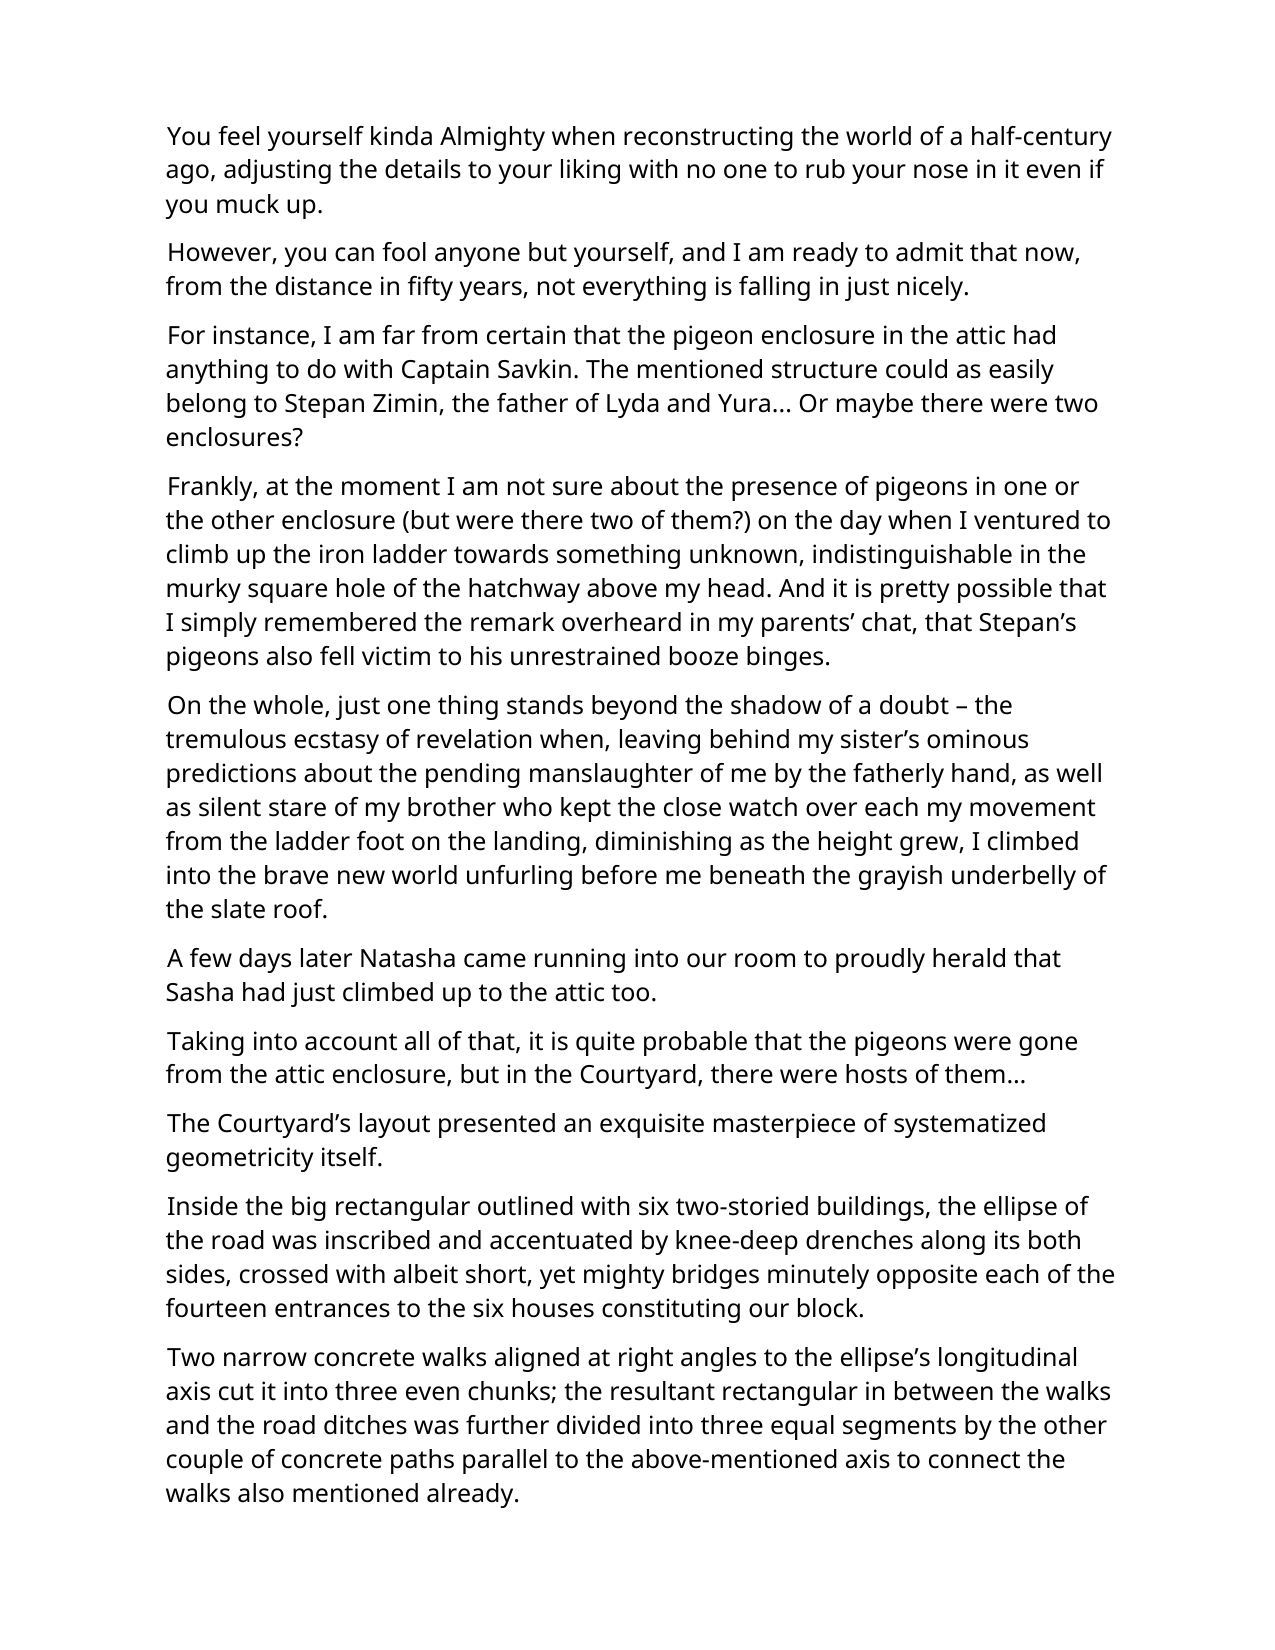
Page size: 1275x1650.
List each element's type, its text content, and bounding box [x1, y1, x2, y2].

text On the whole, just one thing stands beyond the shadow of a doubt – the tremulous ecstasy of revelation when, leaving behind my sister’s ominous predictions about the pending manslaughter of me by the fatherly hand, as well as silent stare of my brother who kept the close watch over each my movement from the ladder foot on the landing, diminishing as the height grew, I climbed into the brave new world unfurling before me beneath the grayish underbelly of the slate roof. [165, 687, 1118, 926]
text You feel yourself kinda Almighty when reconstructing the world of a half-century ago, adjusting the details to your liking with no one to rub your nose in it even if you muck up. [165, 118, 1118, 220]
text For instance, I am far from certain that the pigeon enclosure in the attic had anything to do with Captain Savkin. The mentioned structure could as easily belong to Stepan Zimin, the father of Lyda and Yura... Or maybe there were two enclosures? [165, 318, 1118, 454]
text Frankly, at the moment I am not sure about the presence of pigeons in one or the other enclosure (but were there two of them?) on the day when I ventured to climb up the iron ladder towards something unknown, indistinguishable in the murky square hole of the hatchway above my head. And it is pretty possible that I simply remembered the remark overheard in my parents’ chat, that Stepan’s pigeons also fell victim to his unrestrained booze binges. [165, 468, 1118, 673]
text Inside the big rectangular outlined with six two-storied buildings, the ellipse of the road was inscribed and accentuated by knee-deep drenches along its both sides, crossed with albeit short, yet mighty bridges minutely opposite each of the fourteen entrances to the six houses constituting our block. [165, 1188, 1118, 1325]
text A few days later Natasha came running into our room to proudly herald that Sasha had just climbed up to the attic too. [165, 940, 1118, 1008]
text Two narrow concrete walks aligned at right angles to the ellipse’s longitudinal axis cut it into three even chunks; the resultant rectangular in between the walks and the road ditches was further divided into three equal segments by the other couple of concrete paths parallel to the above-mentioned axis to connect the walks also mentioned already. [165, 1339, 1118, 1510]
text However, you can fool anyone but yourself, and I am ready to admit that now, from the distance in fifty years, not everything is falling in just nicely. [165, 235, 1118, 303]
text Taking into account all of that, it is quite probable that the pigeons were gone from the attic enclosure, but in the Courtyard, there were hosts of them… [165, 1023, 1118, 1091]
text The Courtyard’s layout presented an exquisite masterpiece of systematized geometricity itself. [165, 1106, 1118, 1174]
